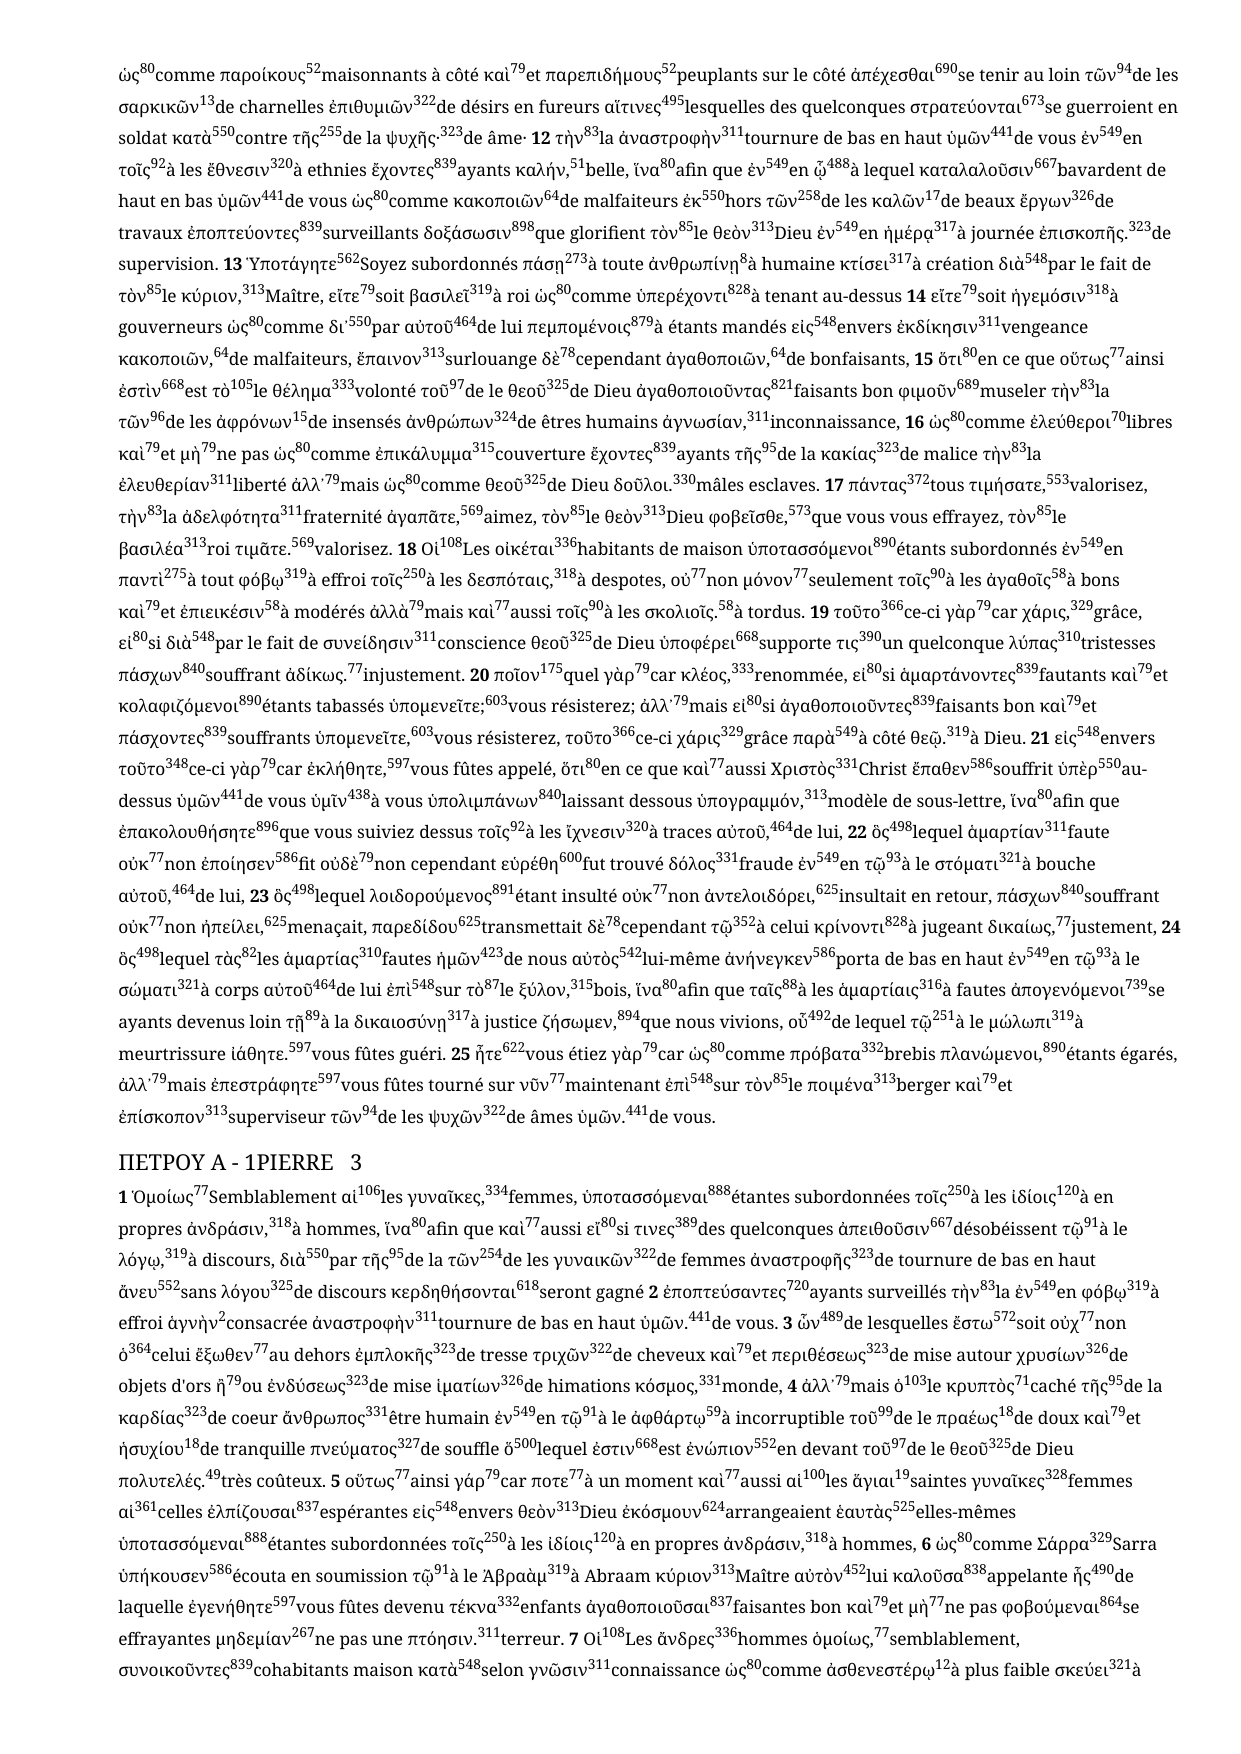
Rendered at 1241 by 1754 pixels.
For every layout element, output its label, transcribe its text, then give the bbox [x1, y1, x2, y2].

text 1 Ἀποθέμενοι739Se ayants déposés οὖν79donc πᾶσαν267toute κακίαν311malice καὶ79et πάντα269tout δόλον313fraude καὶ79et ὑποκρίσεις310hypocrisies καὶ79et φθόνους312envies καὶ79et πάσας266toutes καταλαλιὰς310bavardages de haut en bas 2 ὡς80comme ἀρτιγέννητα23à l’instant engendrés βρέφη332bébés τὸ87le λογικὸν6logique ἄδολον6sans fraude γάλα315lait ἐπιποθήσατε,553désirez au-dessus, ἵνα80afin que ἐν549en αὐτῷ460à lui αὐξηθῆτε908que vous soyez crû εἰς548envers σωτηρίαν,311sauvetage, 3 εἰ80si ἐγεύσασθε589vous vous goûtâtes ὅτι80en ce que χρηστὸς47utile bon ὁ103le κύριος.331Maître. 4 πρὸς548vers ὃν480lequel προσερχόμενοι866se venants vers λίθον313pierre ζῶντα822vivant ὑπὸ550sous ἀνθρώπων324de êtres humains μὲν79certes ἀποδεδοκιμασμένον,796ayant été éprouvé en rejet, παρὰ549à côté δὲ78cependant θεῷ319à Dieu ἐκλεκτὸν53élu ἔντιμον,53en valeur, 5 καὶ77aussi αὐτοὶ523vous-mêmes ὡς80comme λίθοι330pierres ζῶντες839vivants οἰκοδομεῖσθε677vous êtes édifiés en maison οἶκος331maison πνευματικὸς22soufflique εἰς548envers ἱεράτευμα315sacrificature ἅγιον6saint ἀνενέγκαι681porter de bas en haut πνευματικὰς1souffliques θυσίας310sacrifices εὐπροσδέκτους1bien acceptables auprès θεῷ319à Dieu διὰ550par Ἰησοῦ325de Iésous Χριστοῦ.325de Christ. 6 διότι80parce que περιέχει668a autour ἐν549en γραφῇ·317à graphe· ἰδοὺ306voici τίθημι664je pose ἐν549en Σιὼν317à Sion λίθον313pierre ἀκρογωνιαῖον53extrémité de l’angle ἐκλεκτὸν4élu ἔντιμον,4en valeur, καὶ79et ὁ364celui πιστεύων840croyant ἐπ᾽549sur αὐτῷ458à lui οὐ77non μὴ77ne pas καταισχυνθῇ.911que soit couvert de honte. 7 ὑμῖν438à vous οὖν79donc ἡ101la τιμὴ329valeur τοῖς351à ceux πιστεύουσιν,827à croyants, ἀπιστοῦσιν827à croyants pas δὲ78cependant λίθος331pierre ὃν480lequel ἀπεδοκίμασαν585éprouvèrent en rejet οἱ363ceux οἰκοδομοῦντες,839édifiants en maison, οὗτος364celui-ci ἐγενήθη600fut devenu εἰς548envers κεφαλὴν311tête γωνίας323de coin 8 καὶ79et λίθος331pierre προσκόμματος327de achoppement καὶ79et πέτρα329roche σκανδάλου·327de scandale· οἳ497lesquels προσκόπτουσιν667achoppent τῷ91à le λόγῳ319à discours ἀπειθοῦντες839désobéissants εἰς548envers ὃ482lequel καὶ77aussi ἐτέθησαν.599furent posé. 9 ὑμεῖς447vous δὲ78cependant γένος333genre ἐκλεκτόν,24élu, βασίλειον24royal ἱεράτευμα,333sacrificature, ἔθνος333ethnie ἅγιον,24saint, λαὸς331peuple εἰς548envers περιποίησιν,311conservation, ὅπως80de telle manière que τὰς82les ἀρετὰς310vertus ἐξαγγείλητε896que vous annonciez dehors τοῦ358de celui ἐκ550hors σκότους327de ténèbre ὑμᾶς436vous καλέσαντος716de ayant appelé εἰς548envers τὸ87le θαυμαστὸν55extraordinaire αὐτοῦ464de lui φῶς·315lumière· 10 οἵ497lesquels ποτε77à un moment οὐ77non λαός,331peuple, νῦν77maintenant δὲ78cependant λαὸς331peuple θεοῦ,325de Dieu, οἱ363ceux οὐκ77non ἠλεημένοι,812ayants étés faits miséricorde, νῦν77maintenant δὲ78cependant ἐλεηθέντες.759ayants étés faits miséricorde. 11 Ἀγαπητοί,75Aimés, παρακαλῶ664j'appelle à côté ὡς80comme παροίκους52maisonnants à côté καὶ79et παρεπιδήμους52peuplants sur le côté ἀπέχεσθαι690se tenir au loin τῶν94de les σαρκικῶν13de charnelles ἐπιθυμιῶν322de désirs en fureurs αἵτινες495lesquelles des quelconques στρατεύονται673se guerroient en soldat κατὰ550contre τῆς255de la ψυχῆς·323de âme· 12 τὴν83la ἀναστροφὴν311tournure de bas en haut ὑμῶν441de vous ἐν549en τοῖς92à les ἔθνεσιν320à ethnies ἔχοντες839ayants καλήν,51belle, ἵνα80afin que ἐν549en ᾧ488à lequel καταλαλοῦσιν667bavardent de haut en bas ὑμῶν441de vous ὡς80comme κακοποιῶν64de malfaiteurs ἐκ550hors τῶν258de les καλῶν17de beaux ἔργων326de travaux ἐποπτεύοντες839surveillants δοξάσωσιν898que glorifient τὸν85le θεὸν313Dieu ἐν549en ἡμέρᾳ317à journée ἐπισκοπῆς.323de supervision. 13 Ὑποτάγητε562Soyez subordonnés πάσῃ273à toute ἀνθρωπίνῃ8à humaine κτίσει317à création διὰ548par le fait de τὸν85le κύριον,313Maître, εἴτε79soit βασιλεῖ319à roi ὡς80comme ὑπερέχοντι828à tenant au-dessus 14 εἴτε79soit ἡγεμόσιν318à gouverneurs ὡς80comme δι᾽550par αὐτοῦ464de lui πεμπομένοις879à étants mandés εἰς548envers ἐκδίκησιν311vengeance κακοποιῶν,64de malfaiteurs, ἔπαινον313surlouange δὲ78cependant ἀγαθοποιῶν,64de bonfaisants, 15 ὅτι80en ce que οὕτως77ainsi ἐστὶν668est τὸ105le θέλημα333volonté τοῦ97de le θεοῦ325de Dieu ἀγαθοποιοῦντας821faisants bon φιμοῦν689museler τὴν83la τῶν96de les ἀφρόνων15de insensés ἀνθρώπων324de êtres humains ἀγνωσίαν,311inconnaissance, 16 ὡς80comme ἐλεύθεροι70libres καὶ79et μὴ79ne pas ὡς80comme ἐπικάλυμμα315couverture ἔχοντες839ayants τῆς95de la κακίας323de malice τὴν83la ἐλευθερίαν311liberté ἀλλ᾽79mais ὡς80comme θεοῦ325de Dieu δοῦλοι.330mâles esclaves. 17 πάντας372tous τιμήσατε,553valorisez, τὴν83la ἀδελφότητα311fraternité ἀγαπᾶτε,569aimez, τὸν85le θεὸν313Dieu φοβεῖσθε,573que vous vous effrayez, τὸν85le βασιλέα313roi τιμᾶτε.569valorisez. 18 Οἱ108Les οἰκέται336habitants de maison ὑποτασσόμενοι890étants subordonnés ἐν549en παντὶ275à tout φόβῳ319à effroi τοῖς250à les δεσπόταις,318à despotes, οὐ77non μόνον77seulement τοῖς90à les ἀγαθοῖς58à bons καὶ79et ἐπιεικέσιν58à modérés ἀλλὰ79mais καὶ77aussi τοῖς90à les σκολιοῖς.58à tordus. 19 τοῦτο366ce-ci γὰρ79car χάρις,329grâce, εἰ80si διὰ548par le fait de συνείδησιν311conscience θεοῦ325de Dieu ὑποφέρει668supporte τις390un quelconque λύπας310tristesses πάσχων840souffrant ἀδίκως.77injustement. 20 ποῖον175quel γὰρ79car κλέος,333renommée, εἰ80si ἁμαρτάνοντες839fautants καὶ79et κολαφιζόμενοι890étants tabassés ὑπομενεῖτε;603vous résisterez; ἀλλ᾽79mais εἰ80si ἀγαθοποιοῦντες839faisants bon καὶ79et πάσχοντες839souffrants ὑπομενεῖτε,603vous résisterez, τοῦτο366ce-ci χάρις329grâce παρὰ549à côté θεῷ.319à Dieu. 21 εἰς548envers τοῦτο348ce-ci γὰρ79car ἐκλήθητε,597vous fûtes appelé, ὅτι80en ce que καὶ77aussi Χριστὸς331Christ ἔπαθεν586souffrit ὑπὲρ550au-dessus ὑμῶν441de vous ὑμῖν438à vous ὑπολιμπάνων840laissant dessous ὑπογραμμόν,313modèle de sous-lettre, ἵνα80afin que ἐπακολουθήσητε896que vous suiviez dessus τοῖς92à les ἴχνεσιν320à traces αὐτοῦ,464de lui, 22 ὃς498lequel ἁμαρτίαν311faute οὐκ77non ἐποίησεν586fit οὐδὲ79non cependant εὑρέθη600fut trouvé δόλος331fraude ἐν549en τῷ93à le στόματι321à bouche αὐτοῦ,464de lui, 23 ὃς498lequel λοιδορούμενος891étant insulté οὐκ77non ἀντελοιδόρει,625insultait en retour, πάσχων840souffrant οὐκ77non ἠπείλει,625menaçait, παρεδίδου625transmettait δὲ78cependant τῷ352à celui κρίνοντι828à jugeant δικαίως,77justement, 24 ὃς498lequel τὰς82les ἁμαρτίας310fautes ἡμῶν423de nous αὐτὸς542lui-même ἀνήνεγκεν586porta de bas en haut ἐν549en τῷ93à le σώματι321à corps αὐτοῦ464de lui ἐπὶ548sur τὸ87le ξύλον,315bois, ἵνα80afin que ταῖς88à les ἁμαρτίαις316à fautes ἀπογενόμενοι739se ayants devenus loin τῇ89à la δικαιοσύνῃ317à justice ζήσωμεν,894que nous vivions, οὗ492de lequel τῷ251à le μώλωπι319à meurtrissure ἰάθητε.597vous fûtes guéri. 25 ἦτε622vous étiez γὰρ79car ὡς80comme πρόβατα332brebis πλανώμενοι,890étants égarés, ἀλλ᾽79mais ἐπεστράφητε597vous fûtes tourné sur νῦν77maintenant ἐπὶ548sur τὸν85le ποιμένα313berger καὶ79et ἐπίσκοπον313superviseur τῶν94de les ψυχῶν322de âmes ὑμῶν.441de vous. [118, 59, 1181, 1128]
text 1 Ὁμοίως77Semblablement αἱ106les γυναῖκες,334femmes, ὑποτασσόμεναι888étantes subordonnées τοῖς250à les ἰδίοις120à en propres ἀνδράσιν,318à hommes, ἵνα80afin que καὶ77aussi εἴ80si τινες389des quelconques ἀπειθοῦσιν667désobéissent τῷ91à le λόγῳ,319à discours, διὰ550par τῆς95de la τῶν254de les γυναικῶν322de femmes ἀναστροφῆς323de tournure de bas en haut ἄνευ552sans λόγου325de discours κερδηθήσονται618seront gagné 2 ἐποπτεύσαντες720ayants surveillés τὴν83la ἐν549en φόβῳ319à effroi ἁγνὴν2consacrée ἀναστροφὴν311tournure de bas en haut ὑμῶν.441de vous. 3 ὧν489de lesquelles ἔστω572soit οὐχ77non ὁ364celui ἔξωθεν77au dehors ἐμπλοκῆς323de tresse τριχῶν322de cheveux καὶ79et περιθέσεως323de mise autour χρυσίων326de objets d'ors ἢ79ou ἐνδύσεως323de mise ἱματίων326de himations κόσμος,331monde, 4 ἀλλ᾽79mais ὁ103le κρυπτὸς71caché τῆς95de la καρδίας323de coeur ἄνθρωπος331être humain ἐν549en τῷ91à le ἀφθάρτῳ59à incorruptible τοῦ99de le πραέως18de doux καὶ79et ἡσυχίου18de tranquille πνεύματος327de souffle ὅ500lequel ἐστιν668est ἐνώπιον552en devant τοῦ97de le θεοῦ325de Dieu πολυτελές.49très coûteux. 5 οὕτως77ainsi γάρ79car ποτε77à un moment καὶ77aussi αἱ100les ἅγιαι19saintes γυναῖκες328femmes αἱ361celles ἐλπίζουσαι837espérantes εἰς548envers θεὸν313Dieu ἐκόσμουν624arrangeaient ἑαυτὰς525elles-mêmes ὑποτασσόμεναι888étantes subordonnées τοῖς250à les ἰδίοις120à en propres ἀνδράσιν,318à hommes, 6 ὡς80comme Σάρρα329Sarra ὑπήκουσεν586écouta en soumission τῷ91à le Ἀβραὰμ319à Abraam κύριον313Maître αὐτὸν452lui καλοῦσα838appelante ἧς490de laquelle ἐγενήθητε597vous fûtes devenu τέκνα332enfants ἀγαθοποιοῦσαι837faisantes bon καὶ79et μὴ77ne pas φοβούμεναι864se effrayantes μηδεμίαν267ne pas une πτόησιν.311terreur. 7 Οἱ108Les ἄνδρες336hommes ὁμοίως,77semblablement, συνοικοῦντες839cohabitants maison κατὰ548selon γνῶσιν311connaissance ὡς80comme ἀσθενεστέρῳ12à plus faible σκεύει321à ustensile τῷ93à le γυναικείῳ,61à féminin, ἀπονέμοντες839attribuants τιμὴν311valeur ὡς80comme καὶ77aussi συγκληρονόμοις58à cohéritiers χάριτος323de grâce ζωῆς323de vie εἰς548envers τὸ348ce μὴ77ne pas ἐγκόπτεσθαι692être incisé τὰς82les προσευχὰς310prières ὑμῶν.441de vous. 8 Τὸ87Le δὲ78cependant τέλος315achèvement πάντες393tous ὁμόφρονες,70des mêmes émotions, συμπαθεῖς,70compatissants, φιλάδελφοι,70d'amitiés fraternelles, εὔσπλαγχνοι,70biens d'entrailles, ταπεινόφρονες,70bas d’émotions, 9 μὴ79ne pas ἀποδιδόντες839redonnants κακὸν55malicieux ἀντὶ550contre κακοῦ67de malicieux ἢ79ou λοιδορίαν311insulte ἀντὶ550contre λοιδορίας,323de insulte, τοὐναντίον77au contraire δὲ78cependant εὐλογοῦντες,839élogiants, ὅτι80en ce que εἰς548envers τοῦτο348ce-ci ἐκλήθητε,597vous fûtes appelé, ἵνα80afin que εὐλογίαν311éloge κληρονομήσητε.896que vous héritiez. 10 ὁ364celui γὰρ79car θέλων840voulant ζωὴν311vie ἀγαπᾶν689aimer καὶ79et ἰδεῖν681voir ἡμέρας310journées ἀγαθὰς1bonnes παυσάτω556pause τὴν243la γλῶσσαν311langue ἀπὸ550au loin κακοῦ67de malicieux καὶ79et χείλη314lèvres τοῦ360de ce μὴ77ne pas λαλῆσαι681bavarder δόλον,313fraude, 11 ἐκκλινάτω556décline δὲ78cependant ἀπὸ550au loin κακοῦ67de malicieux καὶ79et ποιησάτω556fasse ἀγαθόν,55bon, ζητησάτω556cherche εἰρήνην311paix καὶ79et διωξάτω556poursuive αὐτήν·450elle· 12 ὅτι80en ce que ὀφθαλμοὶ330yeux κυρίου325de Maître ἐπὶ548sur δικαίους52justes καὶ79et ὦτα332oreilles αὐτοῦ464de lui εἰς548envers δέησιν311supplication αὐτῶν,463de eux, πρόσωπον333face δὲ78cependant κυρίου325de Maître ἐπὶ548sur ποιοῦντας821faisants κακά.54malicieux. 13 Καὶ79Et τίς410quel ὁ364celui κακώσων765qui fera du mal ὑμᾶς,436vous, ἐὰν80si le cas échéant τοῦ99de le ἀγαθοῦ67de bon ζηλωταὶ330zélotes γένησθε;902que vous vous deveniez; 14 ἀλλ᾽79mais εἰ80si καὶ77aussi πάσχοιτε698que vous souffriez διὰ548par le fait de δικαιοσύνην,311justice, μακάριοι.70bienheureux. τὸν85le δὲ78cependant φόβον313effroi αὐτῶν463de eux μὴ79ne pas φοβηθῆτε562soyez effrayés μηδὲ79ni cependant ταραχθῆτε,908que vous soyez troublé, 15 κύριον313Maître δὲ78cependant τὸν85le Χριστὸν313Christ ἁγιάσατε553sanctifiez ἐν549en ταῖς88à les καρδίαις316à coeurs ὑμῶν,441de vous, ἕτοιμοι46prêts ἀεὶ77toujours πρὸς548vers ἀπολογίαν311apologie παντὶ378à tout τῷ352à celui αἰτοῦντι828à demandant ὑμᾶς436vous λόγον313discours περὶ550autour τῆς95de la ἐν549en ὑμῖν438à vous ἐλπίδος,323de espérance, 16 ἀλλὰ79mais μετὰ550avec πραΰτητος323de douceur καὶ79et φόβου,325de effroi, συνείδησιν311conscience ἔχοντες839ayants ἀγαθήν,51bonne, ἵνα80afin que ἐν549en ᾧ488à lequel καταλαλεῖσθε677vous êtes bavardés de haut en bas καταισχυνθῶσιν910que soient couvert de honte οἱ363ceux ἐπηρεάζοντες839calomniants ὑμῶν441de vous τὴν83la ἀγαθὴν51bonne ἐν549en Χριστῷ319à Christ ἀναστροφήν.311tournure de bas en haut. 17 κρεῖττον49meilleur γὰρ79car ἀγαθοποιοῦντας,821faisants bon, εἰ80si θέλοι700que veuille τὸ105le θέλημα333volonté τοῦ97de le θεοῦ,325de Dieu, πάσχειν689souffrir ἢ79ou κακοποιοῦντας.821faisants mal. 18 ὅτι80en ce que καὶ77aussi Χριστὸς331Christ ἅπαξ77une fois περὶ550autour ἁμαρτιῶν322de fautes ὑπὲρ550au-dessus ὑμῶν441de vous ἀπέθανεν,586mourut loin, δίκαιος71juste ὑπὲρ550au-dessus ἀδίκων,64de injustes, ἵνα80afin que ὑμᾶς436vous προσαγάγῃ899que amène τῷ91à le θεῷ319à Dieu θανατωθεὶς760ayant été mis à trépas μὲν79certes σαρκί,317à chair, ζῳοποιηθεὶς760ayant été fait être vivant δὲ78cependant πνεύματι·321à souffle· 19 ἐν549en ᾧ488à lequel καὶ77aussi τοῖς92à les ἐν549en φυλακῇ317à gardiennage πνεύμασιν320à souffles πορευθεὶς760ayant été allé ἐκήρυξεν586annonça 20 ἀπειθήσασίν712à ayants désobéis ποτε,77à un moment, ὅτε77lorsque ἀπεξεδέχετο631se attendait longuement ἡ101la τοῦ97de le θεοῦ325de Dieu μακροθυμία329distance de fureur ἐν549en ἡμέραις316à journées Νῶε325de Noé κατασκευαζομένης883de étante préparée de haut en bas κιβωτοῦ323de arche εἰς548envers ἣν478laquelle ὀλίγοι,389peu, τοῦτ᾽366ce-ci ἔστιν668est ὀκτὼ194huit ψυχαί,328âmes, διεσώθησαν599furent sauvé par le fait de δι᾽550par ὕδατος327de eau 21 ὃ500lequel καὶ77aussi ὑμᾶς436vous ἀντίτυπον73contre modèle frappé νῦν77maintenant σῴζει668sauve βάπτισμα,333baptême, οὐ77non σαρκὸς323de chair ἀπόθεσις329déposition ῥύπου325de crasse ἀλλὰ79mais συνειδήσεως323de conscience ἀγαθῆς14de bonne ἐπερώτημα333surinterrogation εἰς548envers θεόν,313Dieu, δι᾽550par ἀναστάσεως323de redressement Ἰησοῦ325de Iésous Χριστοῦ325de Christ 22 ὅς498lequel ἐστιν668est ἐν549en δεξιᾷ57à droite τοῦ97de le θεοῦ325de Dieu πορευθεὶς760ayant été allé εἰς548envers οὐρανὸν313ciel ὑποταγέντων753de ayants étés subordonnés αὐτῷ458à lui ἀγγέλων324de anges καὶ79et ἐξουσιῶν322de autorités καὶ79et δυνάμεων.322de puissances. [118, 1181, 1181, 1682]
text ΠΕΤΡΟΥ Α - 1PIERRE 3 [118, 1147, 1181, 1177]
